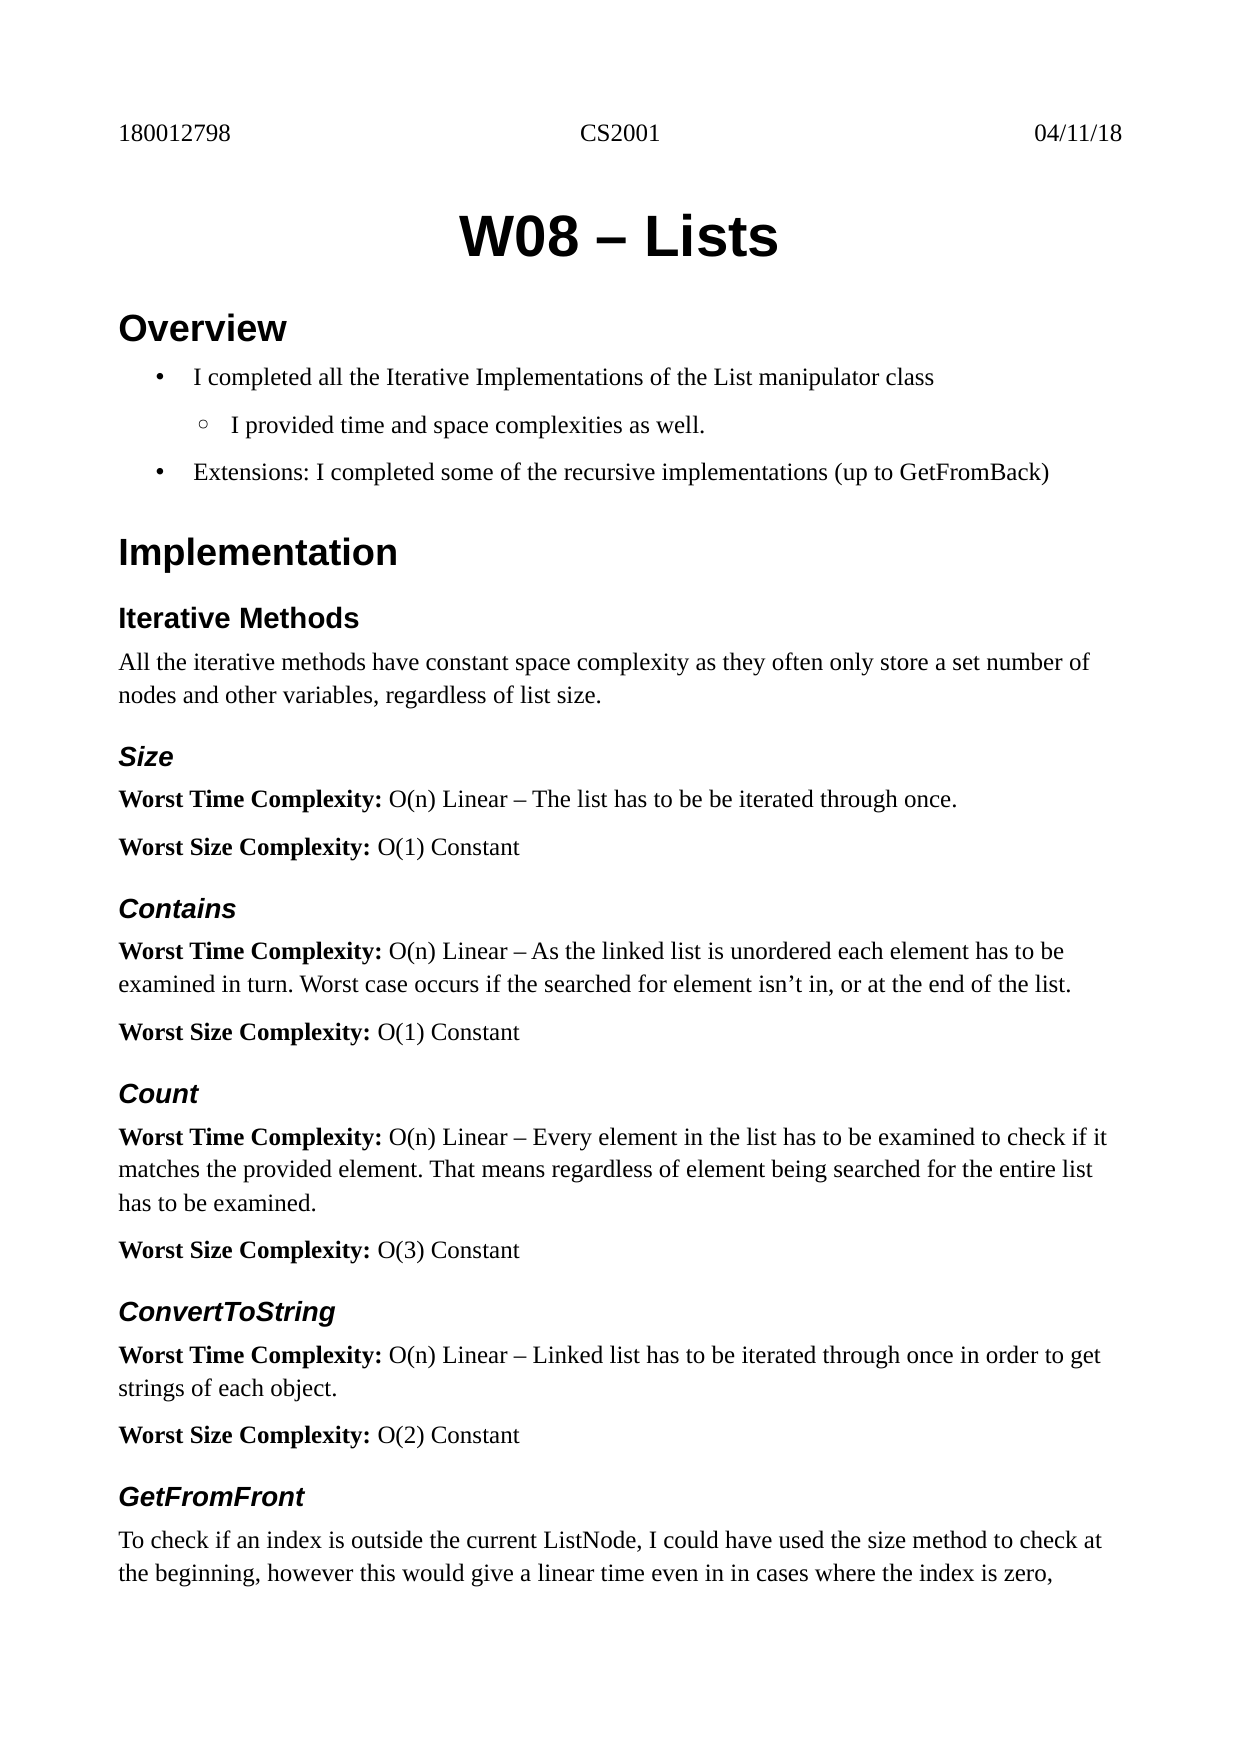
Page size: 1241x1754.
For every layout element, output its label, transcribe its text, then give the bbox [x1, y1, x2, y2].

text All the iterative methods have constant space complexity as they often only store a set number of nodes and other variables, regardless of list size. [118, 647, 1122, 709]
text Worst Time Complexity: O(n) Linear – Every element in the list has to be examined to check if it matches the provided element. That means regardless of element being searched for the entire list has to be examined. [118, 1122, 1122, 1216]
subtitle Size [118, 740, 1122, 772]
text Worst Size Complexity: O(2) Constant [118, 1420, 1122, 1449]
subtitle GetFromFront [118, 1480, 1122, 1512]
subtitle Implementation [118, 530, 1122, 573]
text Worst Time Complexity: O(n) Linear – As the linked list is unordered each element has to be examined in turn. Worst case occurs if the searched for element isn’t in, or at the end of the list. [118, 936, 1122, 998]
text Worst Time Complexity: O(n) Linear – The list has to be be iterated through once. [118, 784, 1122, 813]
text Worst Time Complexity: O(n) Linear – Linked list has to be iterated through once in order to get strings of each object. [118, 1340, 1122, 1401]
subtitle Contains [118, 892, 1122, 924]
text Worst Size Complexity: O(3) Constant [118, 1235, 1122, 1264]
list I completed all the Iterative Implementations of the List manipulator class [156, 362, 1122, 391]
subtitle Iterative Methods [118, 601, 1122, 634]
list I provided time and space complexities as well. [193, 410, 1122, 438]
subtitle Overview [118, 306, 1122, 349]
list Extensions: I completed some of the recursive implementations (up to GetFromBack) [156, 457, 1122, 486]
text Worst Size Complexity: O(1) Constant [118, 832, 1122, 861]
title W08 – Lists [118, 201, 1122, 268]
subtitle ConvertToString [118, 1295, 1122, 1327]
subtitle Count [118, 1077, 1122, 1109]
text To check if an index is outside the current ListNode, I could have used the size method to check at the beginning, however this would give a linear time even in in cases where the index is zero, [118, 1525, 1122, 1587]
text Worst Size Complexity: O(1) Constant [118, 1017, 1122, 1046]
